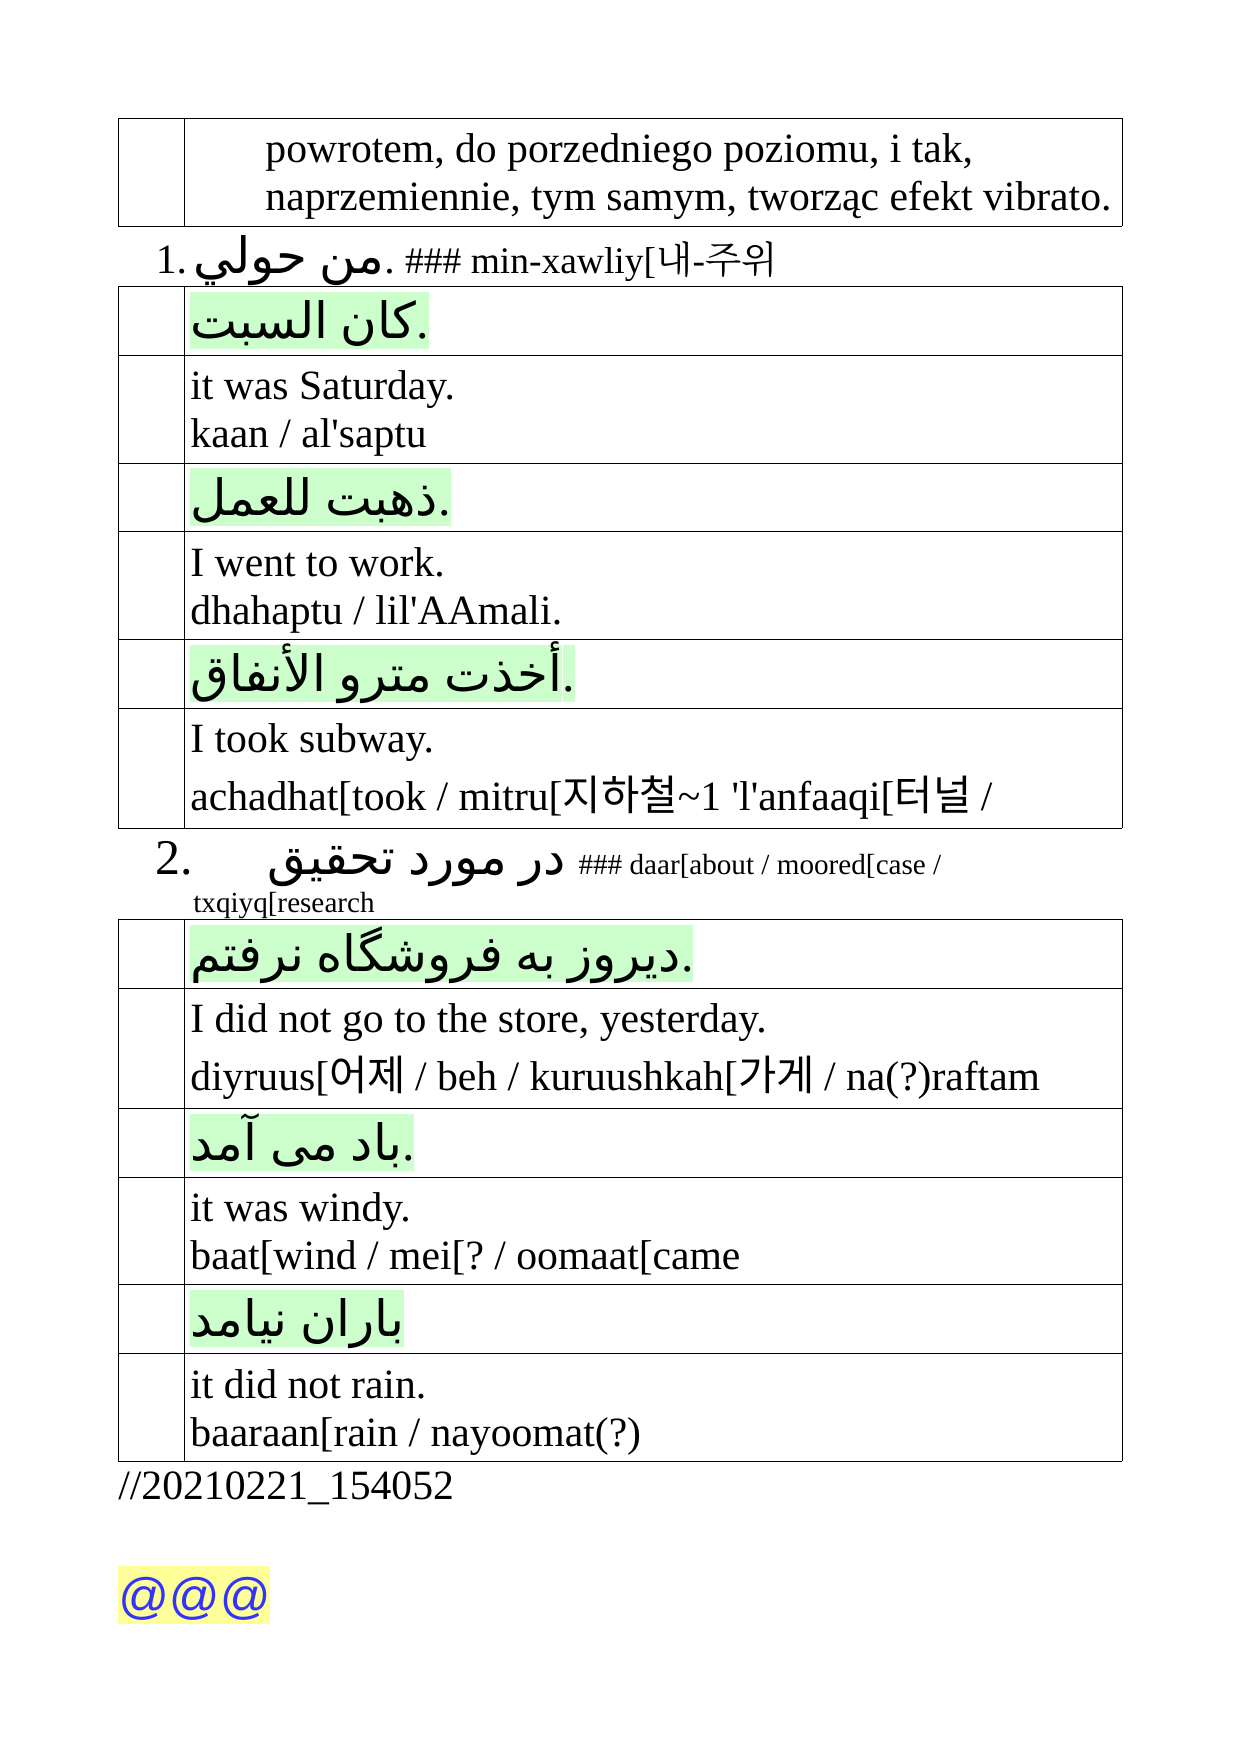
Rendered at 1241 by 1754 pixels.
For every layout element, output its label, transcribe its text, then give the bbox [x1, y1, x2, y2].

table_header دیروز به فروشگاه نرفتم. [185, 920, 1122, 988]
table_cell [119, 989, 184, 1108]
list در مورد تحقیق ### daar[about / moored[case / txqiyq[research [156, 829, 1122, 919]
table_header [119, 920, 184, 988]
table_cell I did not go to the store, yesterday. diyruus[어제 / beh / kuruushkah[가게 / na(?)raftam [185, 989, 1122, 1108]
table_header [119, 119, 184, 226]
table_header كان السبت. [185, 287, 1122, 355]
text @@@ [118, 1566, 1122, 1624]
table_cell it did not rain. baaraan[rain / nayoomat(?) [185, 1354, 1122, 1461]
table_cell باد می آمد. [185, 1109, 1122, 1177]
table_cell باران نیامد [185, 1285, 1122, 1353]
table_cell [119, 464, 184, 531]
table_cell I went to work. dhahaptu / lil'AAmali. [185, 532, 1122, 639]
table_cell [119, 532, 184, 639]
table_cell [119, 1178, 184, 1284]
table_cell [119, 709, 184, 828]
table_cell it was Saturday. kaan / al'saptu [185, 356, 1122, 462]
table_header powrotem, do porzedniego poziomu, i tak, naprzemiennie, tym samym, tworząc efekt vibrato. [185, 119, 1122, 226]
table_cell [119, 1109, 184, 1177]
text //20210221_154052 [118, 1462, 1122, 1509]
table_cell [119, 1285, 184, 1353]
table_cell أخذت مترو الأنفاق. [185, 640, 1122, 708]
table_cell ذهبت للعمل. [185, 464, 1122, 531]
list من حولي. ### min-xawliy[내-주위 [156, 227, 1122, 286]
table_cell [119, 1354, 184, 1461]
table_cell [119, 356, 184, 462]
table_cell [119, 640, 184, 708]
table_header [119, 287, 184, 355]
table_cell I took subway. achadhat[took / mitru[지하철~1 'l'anfaaqi[터널 / [185, 709, 1122, 828]
table_cell it was windy. baat[wind / mei[? / oomaat[came [185, 1178, 1122, 1284]
